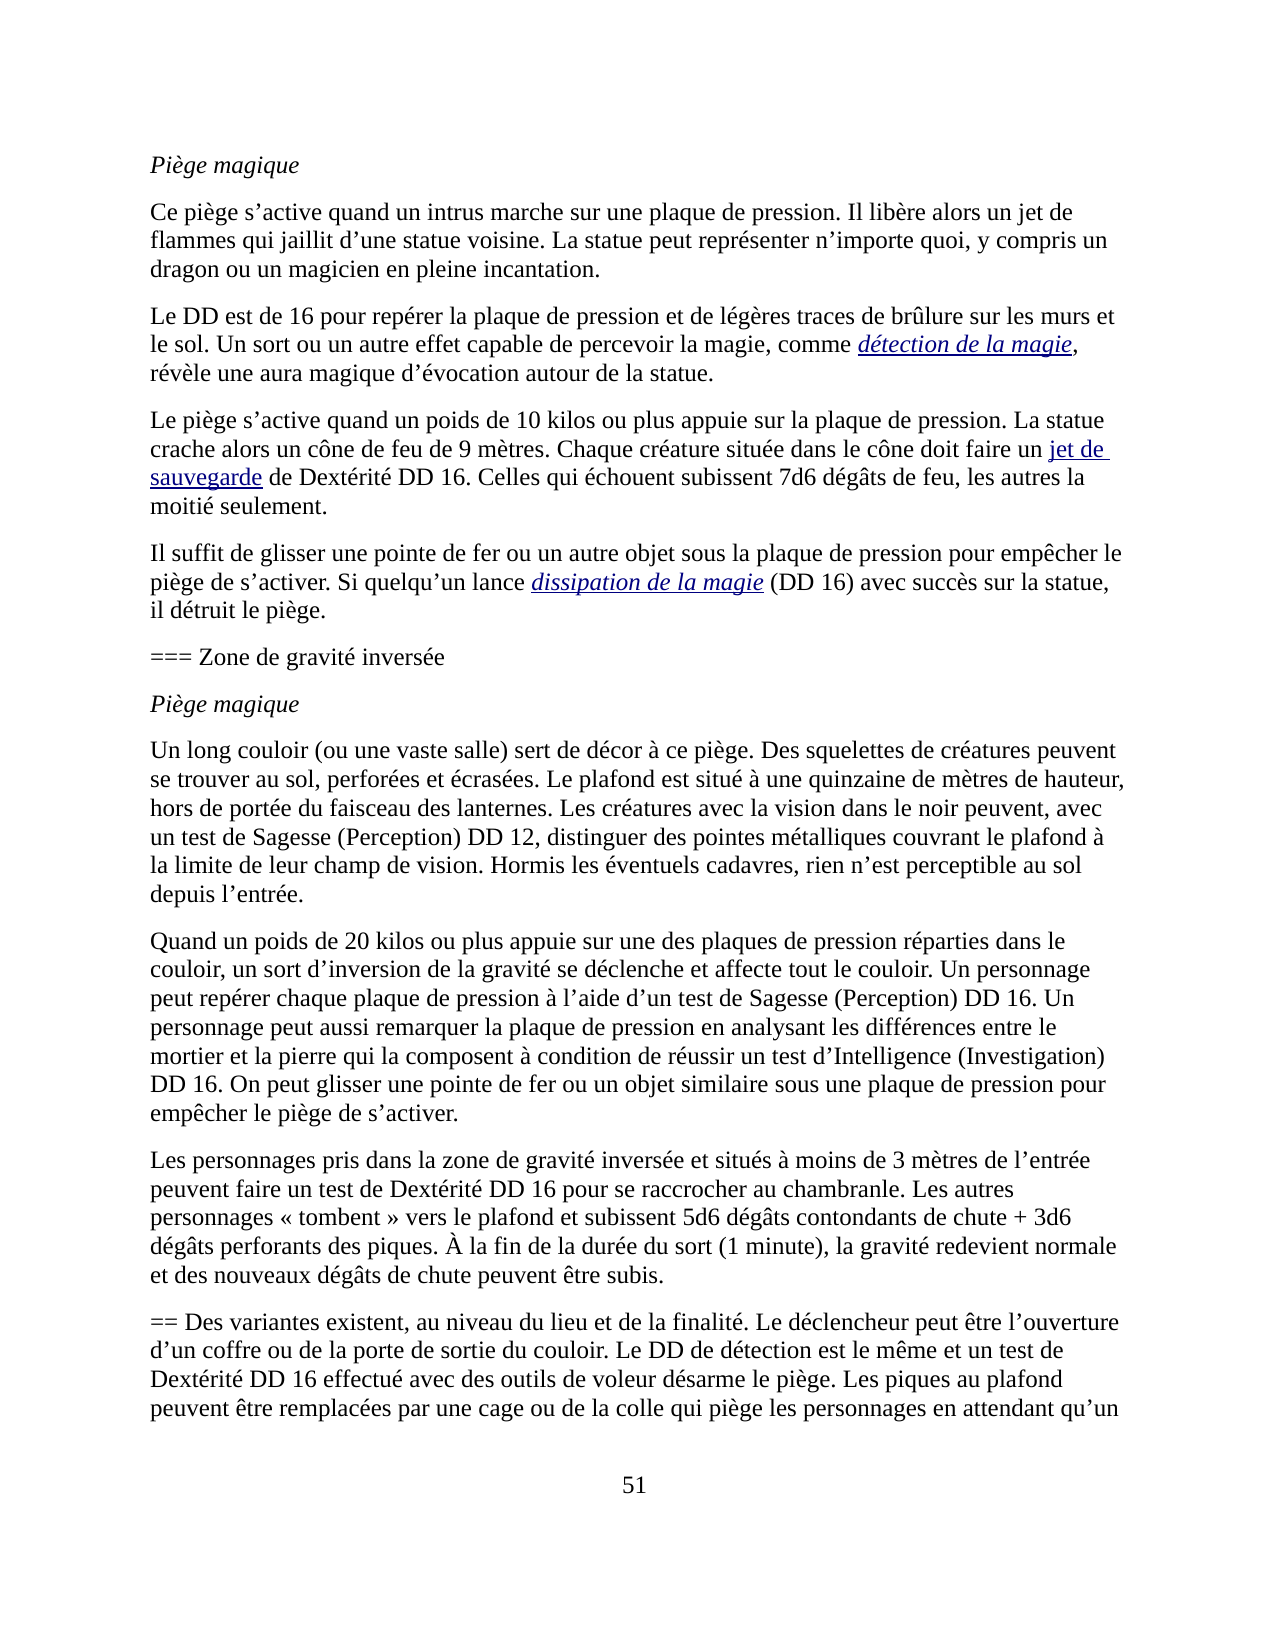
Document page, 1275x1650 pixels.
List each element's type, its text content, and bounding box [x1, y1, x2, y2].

text Piège magique [150, 689, 1125, 717]
text == Des variantes existent, au niveau du lieu et de la finalité. Le déclencheur peut être l’ouverture d’un coffre ou de la porte de sortie du couloir. Le DD de détection est le même et un test de Dextérité DD 16 effectué avec des outils de voleur désarme le piège. Les piques au plafond peuvent être remplacées par une cage ou de la colle qui piège les personnages en attendant qu’un [150, 1307, 1125, 1422]
text Quand un poids de 20 kilos ou plus appuie sur une des plaques de pression réparties dans le couloir, un sort d’inversion de la gravité se déclenche et affecte tout le couloir. Un personnage peut repérer chaque plaque de pression à l’aide d’un test de Sagesse (Perception) DD 16. Un personnage peut aussi remarquer la plaque de pression en analysant les différences entre le mortier et la pierre qui la composent à condition de réussir un test d’Intelligence (Investigation) DD 16. On peut glisser une pointe de fer ou un objet similaire sous une plaque de pression pour empêcher le piège de s’activer. [150, 926, 1125, 1127]
text Le DD est de 16 pour repérer la plaque de pression et de légères traces de brûlure sur les murs et le sol. Un sort ou un autre effet capable de percevoir la magie, comme détection de la magie, révèle une aura magique d’évocation autour de la statue. [150, 301, 1125, 387]
text Piège magique [150, 150, 1125, 179]
text Il suffit de glisser une pointe de fer ou un autre objet sous la plaque de pression pour empêcher le piège de s’activer. Si quelqu’un lance dissipation de la magie (DD 16) avec succès sur la statue, il détruit le piège. [150, 538, 1125, 624]
text Les personnages pris dans la zone de gravité inversée et situés à moins de 3 mètres de l’entrée peuvent faire un test de Dextérité DD 16 pour se raccrocher au chambranle. Les autres personnages « tombent » vers le plafond et subissent 5d6 dégâts contondants de chute + 3d6 dégâts perforants des piques. À la fin de la durée du sort (1 minute), la gravité redevient normale et des nouveaux dégâts de chute peuvent être subis. [150, 1145, 1125, 1289]
text === Zone de gravité inversée [150, 642, 1125, 671]
text Le piège s’active quand un poids de 10 kilos ou plus appuie sur la plaque de pression. La statue crache alors un cône de feu de 9 mètres. Chaque créature située dans le cône doit faire un jet de sauvegarde de Dextérité DD 16. Celles qui échouent subissent 7d6 dégâts de feu, les autres la moitié seulement. [150, 405, 1125, 520]
text Ce piège s’active quand un intrus marche sur une plaque de pression. Il libère alors un jet de flammes qui jaillit d’une statue voisine. La statue peut représenter n’importe quoi, y compris un dragon ou un magicien en pleine incantation. [150, 197, 1125, 283]
text Un long couloir (ou une vaste salle) sert de décor à ce piège. Des squelettes de créatures peuvent se trouver au sol, perforées et écrasées. Le plafond est situé à une quinzaine de mètres de hauteur, hors de portée du faisceau des lanternes. Les créatures avec la vision dans le noir peuvent, avec un test de Sagesse (Perception) DD 12, distinguer des pointes métalliques couvrant le plafond à la limite de leur champ de vision. Hormis les éventuels cadavres, rien n’est perceptible au sol depuis l’entrée. [150, 735, 1125, 908]
